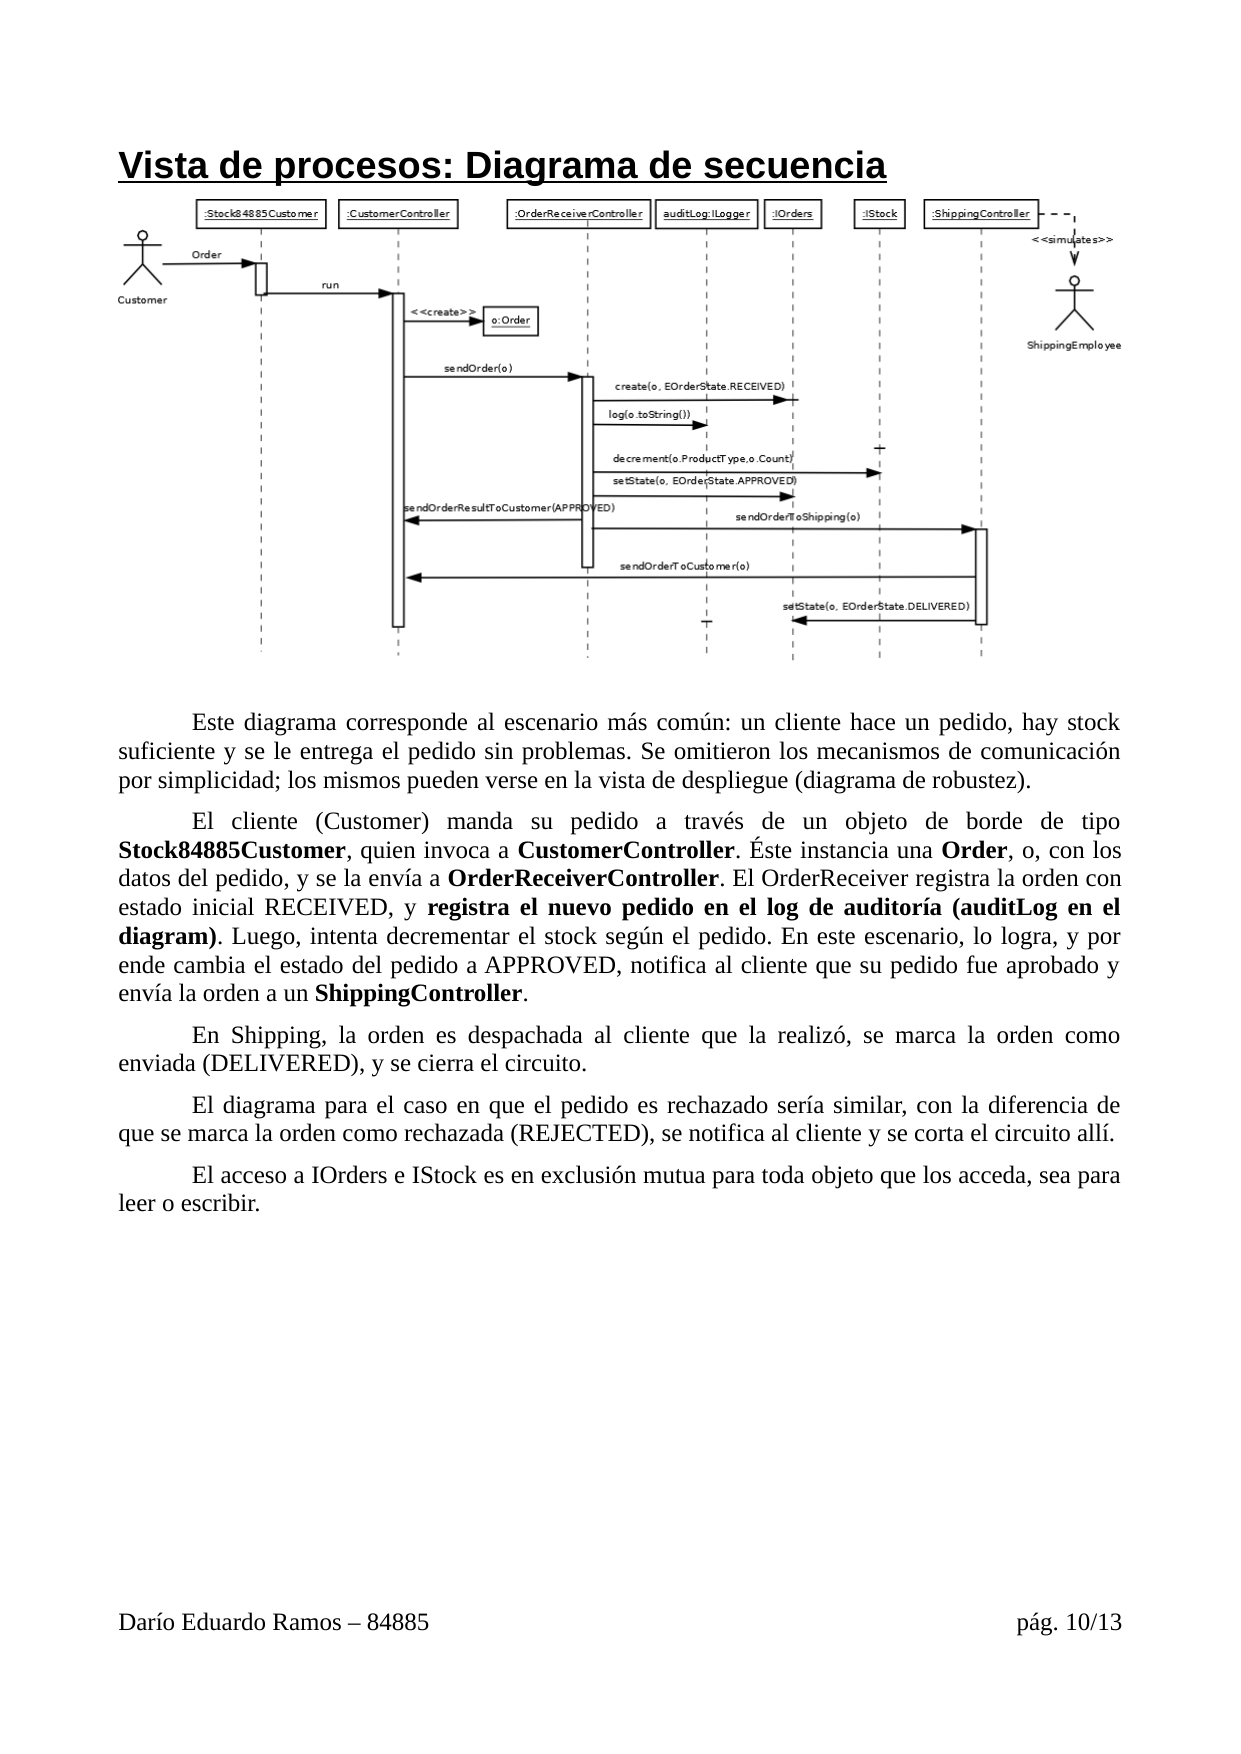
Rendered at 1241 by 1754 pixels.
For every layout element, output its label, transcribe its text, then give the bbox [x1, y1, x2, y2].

text El diagrama para el caso en que el pedido es rechazado sería similar, con la diferencia de que se marca la orden como rechazada (REJECTED), se notifica al cliente y se corta el circuito allí. [118, 1090, 1122, 1147]
text En Shipping, la orden es despachada al cliente que la realizó, se marca la orden como enviada (DELIVERED), y se cierra el circuito. [118, 1020, 1122, 1077]
picture [118, 199, 1123, 666]
text El cliente (Customer) manda su pedido a través de un objeto de borde de tipo Stock84885Customer, quien invoca a CustomerController. Éste instancia una Order, o, con los datos del pedido, y se la envía a OrderReceiverController. El OrderReceiver registra la orden con estado inicial RECEIVED, y registra el nuevo pedido en el log de auditoría (auditLog en el diagram). Luego, intenta decrementar el stock según el pedido. En este escenario, lo logra, y por ende cambia el estado del pedido a APPROVED, notifica al cliente que su pedido fue aprobado y envía la orden a un ShippingController. [118, 806, 1122, 1007]
text El acceso a IOrders e IStock es en exclusión mutua para toda objeto que los acceda, sea para leer o escribir. [118, 1160, 1122, 1217]
subtitle Vista de procesos: Diagrama de secuencia [118, 143, 1122, 187]
text Este diagrama corresponde al escenario más común: un cliente hace un pedido, hay stock suficiente y se le entrega el pedido sin problemas. Se omitieron los mecanismos de comunicación por simplicidad; los mismos pueden verse en la vista de despliegue (diagrama de robustez). [118, 707, 1122, 793]
